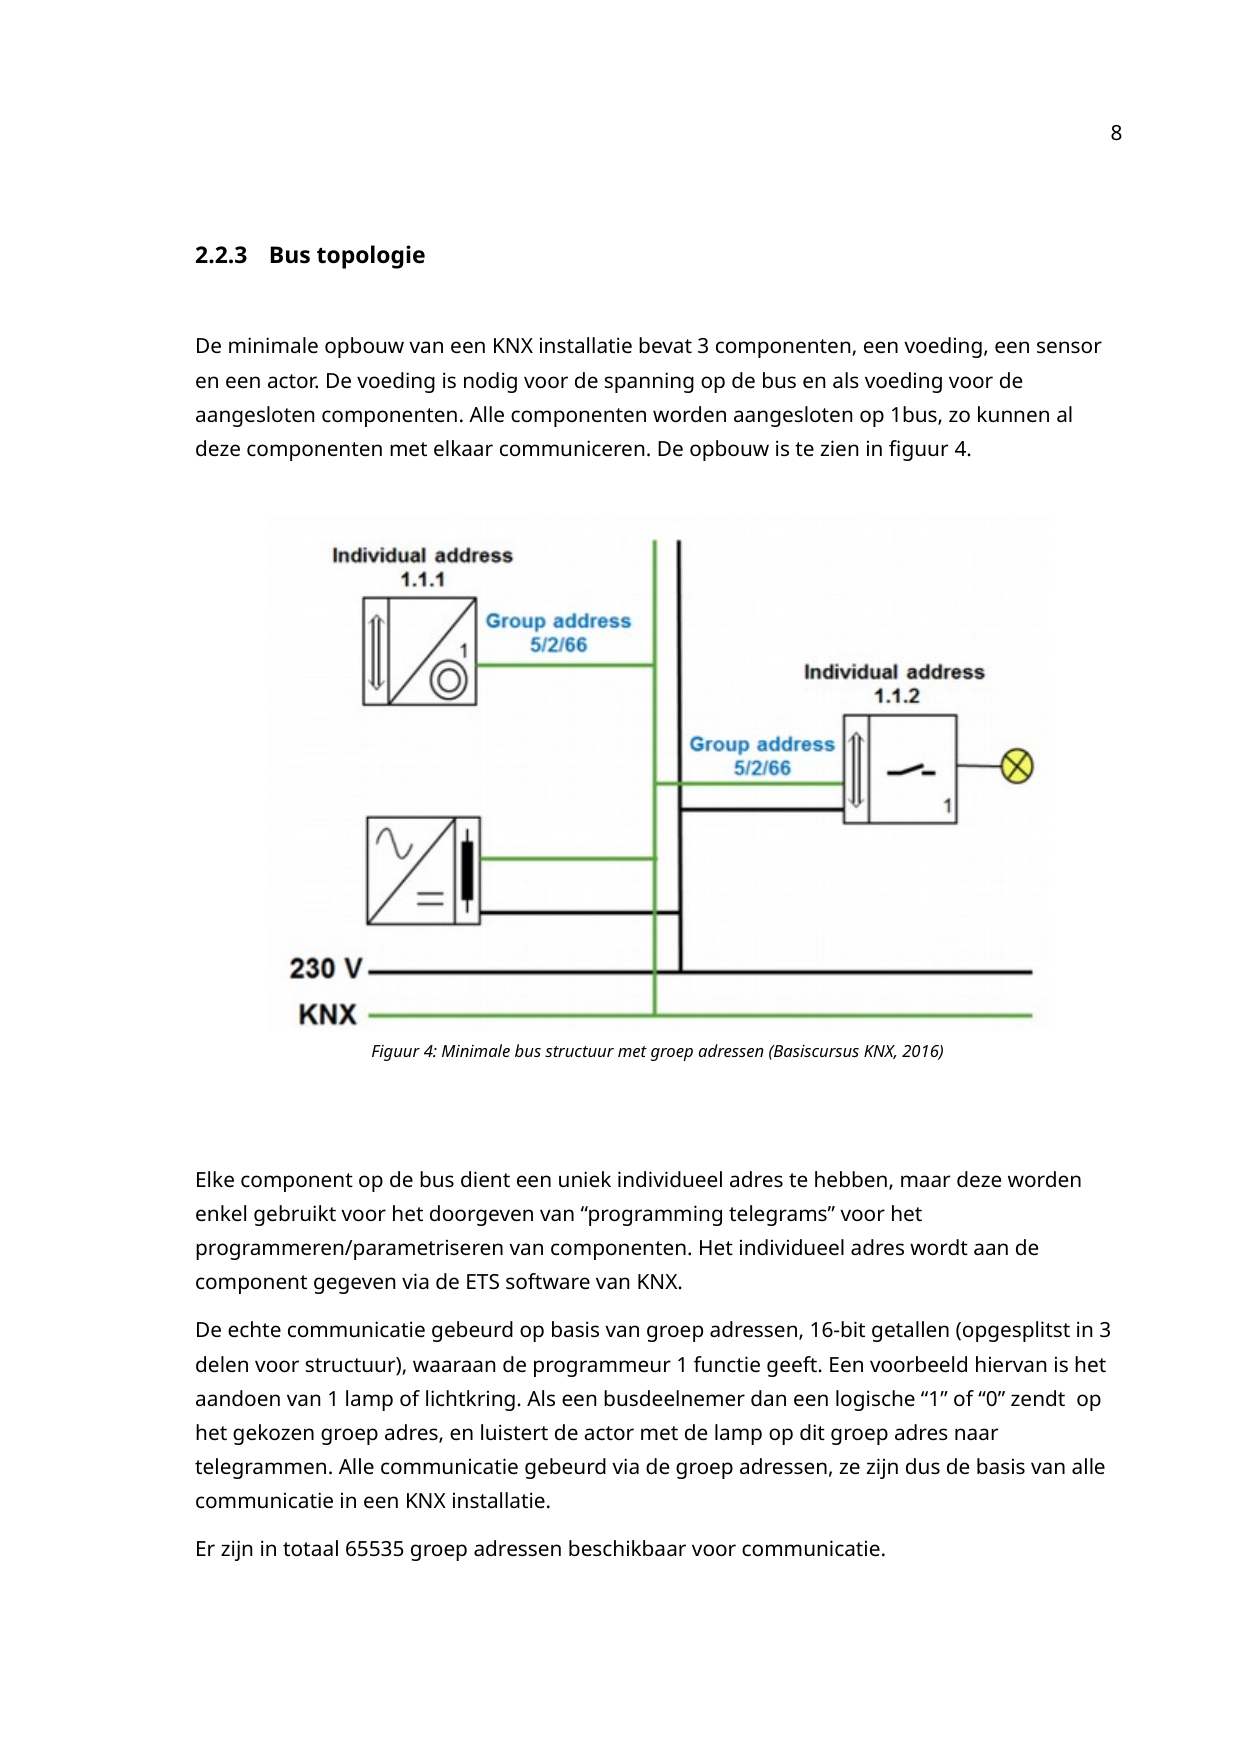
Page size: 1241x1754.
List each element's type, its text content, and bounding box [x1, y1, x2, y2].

text De echte communicatie gebeurd op basis van groep adressen, 16-bit getallen (opgesplitst in 3 delen voor structuur), waaraan de programmeur 1 functie geeft. Een voorbeeld hiervan is het aandoen van 1 lamp of lichtkring. Als een busdeelnemer dan een logische “1” of “0” zendt op het gekozen groep adres, en luistert de actor met de lamp op dit groep adres naar telegrammen. Alle communicatie gebeurd via de groep adressen, ze zijn dus de basis van alle communicatie in een KNX installatie. [195, 1316, 1122, 1514]
text Elke component op de bus dient een uniek individueel adres te hebben, maar deze worden enkel gebruikt voor het doorgeven van “programming telegrams” voor het programmeren/parametriseren van componenten. Het individueel adres wordt aan de component gegeven via de ETS software van KNX. [195, 1165, 1122, 1295]
text Er zijn in totaal 65535 groep adressen beschikbaar voor communicatie. [195, 1534, 1122, 1563]
text Figuur 4: Minimale bus structuur met groep adressen (Basiscursus KNX, 2016) [267, 1032, 1050, 1062]
subtitle 2.2.3 Bus topologie [195, 239, 1122, 271]
text De minimale opbouw van een KNX installatie bevat 3 componenten, een voeding, een sensor en een actor. De voeding is nodig voor de spanning op de bus en als voeding voor de aangesloten componenten. Alle componenten worden aangesloten op 1bus, zo kunnen al deze componenten met elkaar communiceren. De opbouw is te zien in figuur 4. [195, 332, 1122, 462]
picture [267, 515, 1050, 1032]
